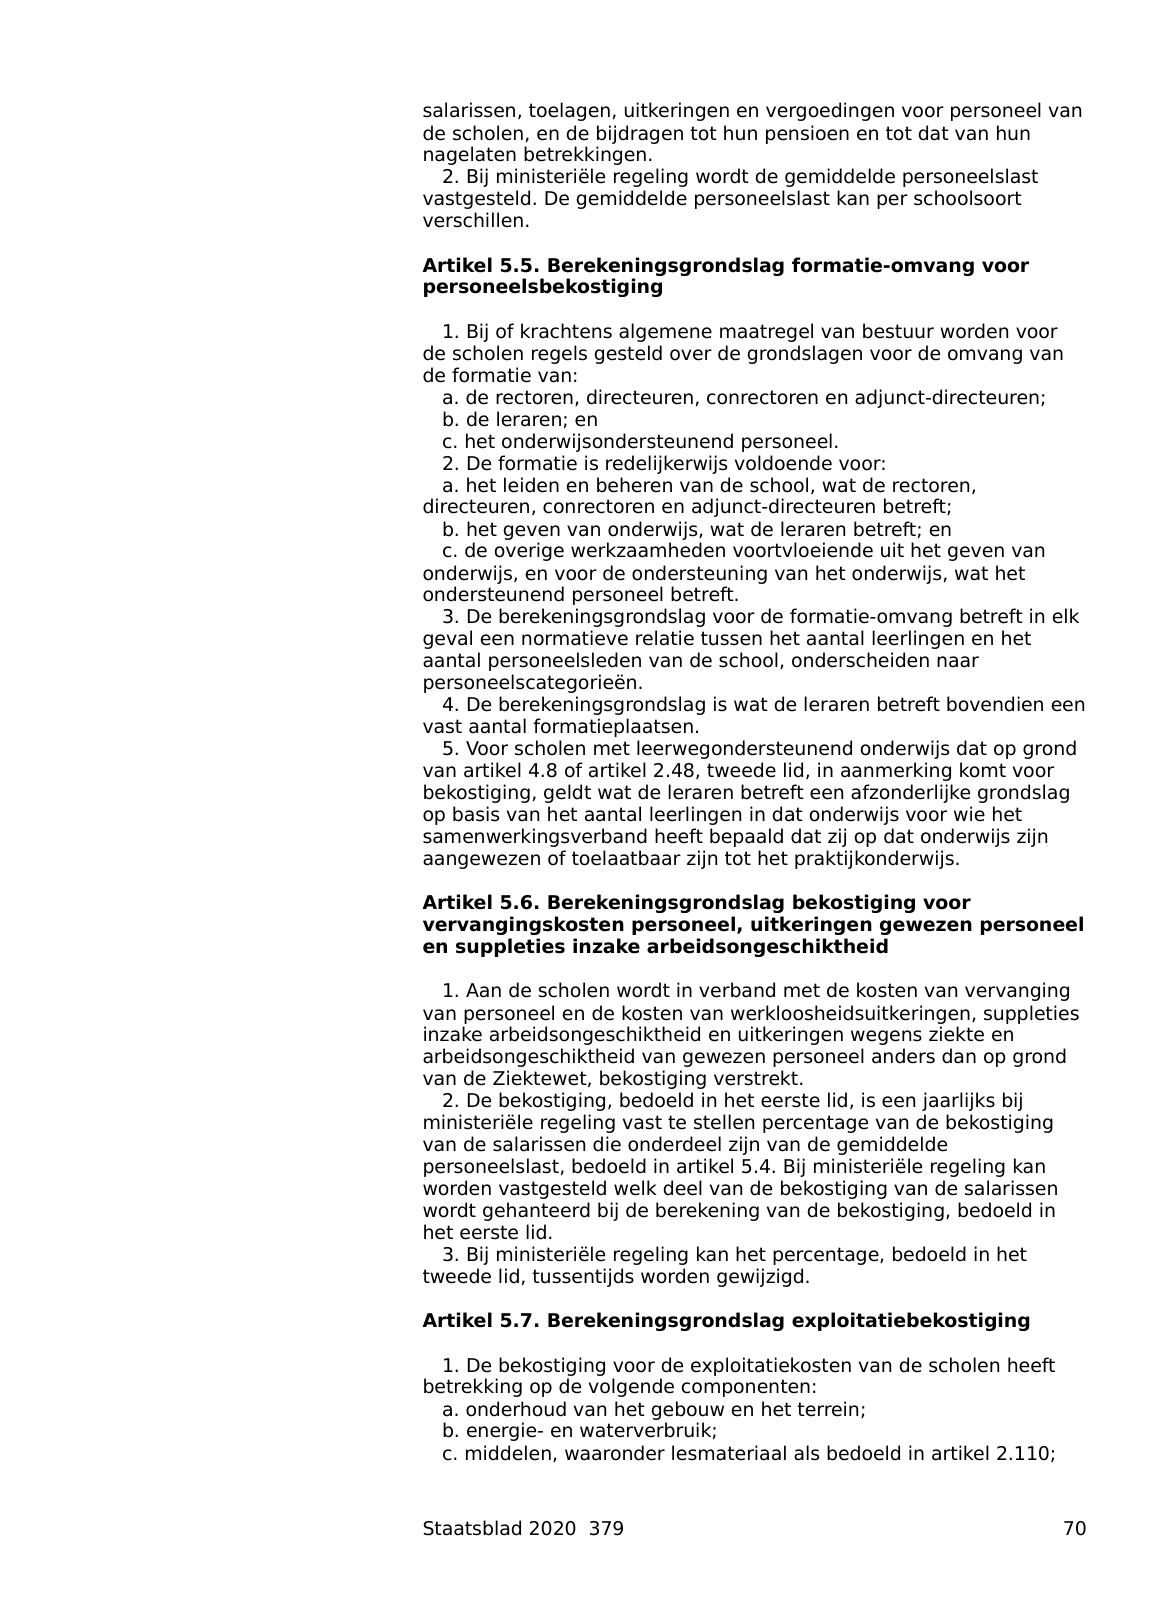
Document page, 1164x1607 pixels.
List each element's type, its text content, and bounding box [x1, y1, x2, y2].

text a. de rectoren, directeuren, conrectoren en adjunct-directeuren; [422, 387, 1087, 408]
subtitle Artikel 5.5. Berekeningsgrondslag formatie-omvang voor personeelsbekostiging [422, 254, 1087, 298]
subtitle Artikel 5.6. Berekeningsgrondslag bekostiging voor vervangingskosten personeel, uitkeringen gewezen personeel en suppleties inzake arbeidsongeschiktheid [422, 892, 1087, 958]
text c. het onderwijsondersteunend personeel. [422, 431, 1087, 452]
text 3. De berekeningsgrondslag voor de formatie-omvang betreft in elk geval een normatieve relatie tussen het aantal leerlingen en het aantal personeelsleden van de school, onderscheiden naar personeelscategorieën. [422, 606, 1087, 694]
text salarissen, toelagen, uitkeringen en vergoedingen voor personeel van de scholen, en de bijdragen tot hun pensioen en tot dat van hun nagelaten betrekkingen. [422, 100, 1087, 166]
subtitle Artikel 5.7. Berekeningsgrondslag exploitatiebekostiging [422, 1310, 1087, 1332]
text b. energie- en waterverbruik; [422, 1420, 1087, 1442]
text c. de overige werkzaamheden voortvloeiende uit het geven van onderwijs, en voor de ondersteuning van het onderwijs, wat het ondersteunend personeel betreft. [422, 540, 1087, 606]
text b. de leraren; en [422, 408, 1087, 431]
text a. het leiden en beheren van de school, wat de rectoren, directeuren, conrectoren en adjunct-directeuren betreft; [422, 474, 1087, 518]
text 1. Aan de scholen wordt in verband met de kosten van vervanging van personeel en de kosten van werkloosheidsuitkeringen, suppleties inzake arbeidsongeschiktheid en uitkeringen wegens ziekte en arbeidsongeschiktheid van gewezen personeel anders dan op grond van de Ziektewet, bekostiging verstrekt. [422, 980, 1087, 1090]
text 2. De formatie is redelijkerwijs voldoende voor: [422, 452, 1087, 474]
text b. het geven van onderwijs, wat de leraren betreft; en [422, 518, 1087, 540]
text 1. Bij of krachtens algemene maatregel van bestuur worden voor de scholen regels gesteld over de grondslagen voor de omvang van de formatie van: [422, 321, 1087, 387]
text 5. Voor scholen met leerwegondersteunend onderwijs dat op grond van artikel 4.8 of artikel 2.48, tweede lid, in aanmerking komt voor bekostiging, geldt wat de leraren betreft een afzonderlijke grondslag op basis van het aantal leerlingen in dat onderwijs voor wie het samenwerkingsverband heeft bepaald dat zij op dat onderwijs zijn aangewezen of toelaatbaar zijn tot het praktijkonderwijs. [422, 738, 1087, 870]
text 4. De berekeningsgrondslag is wat de leraren betreft bovendien een vast aantal formatieplaatsen. [422, 694, 1087, 738]
text a. onderhoud van het gebouw en het terrein; [422, 1398, 1087, 1420]
text 2. De bekostiging, bedoeld in het eerste lid, is een jaarlijks bij ministeriële regeling vast te stellen percentage van de bekostiging van de salarissen die onderdeel zijn van de gemiddelde personeelslast, bedoeld in artikel 5.4. Bij ministeriële regeling kan worden vastgesteld welk deel van de bekostiging van de salarissen wordt gehanteerd bij de berekening van de bekostiging, bedoeld in het eerste lid. [422, 1090, 1087, 1244]
text 3. Bij ministeriële regeling kan het percentage, bedoeld in het tweede lid, tussentijds worden gewijzigd. [422, 1244, 1087, 1288]
text 2. Bij ministeriële regeling wordt de gemiddelde personeelslast vastgesteld. De gemiddelde personeelslast kan per schoolsoort verschillen. [422, 166, 1087, 232]
text 1. De bekostiging voor de exploitatiekosten van de scholen heeft betrekking op de volgende componenten: [422, 1354, 1087, 1398]
text c. middelen, waaronder lesmateriaal als bedoeld in artikel 2.110; [422, 1442, 1087, 1464]
